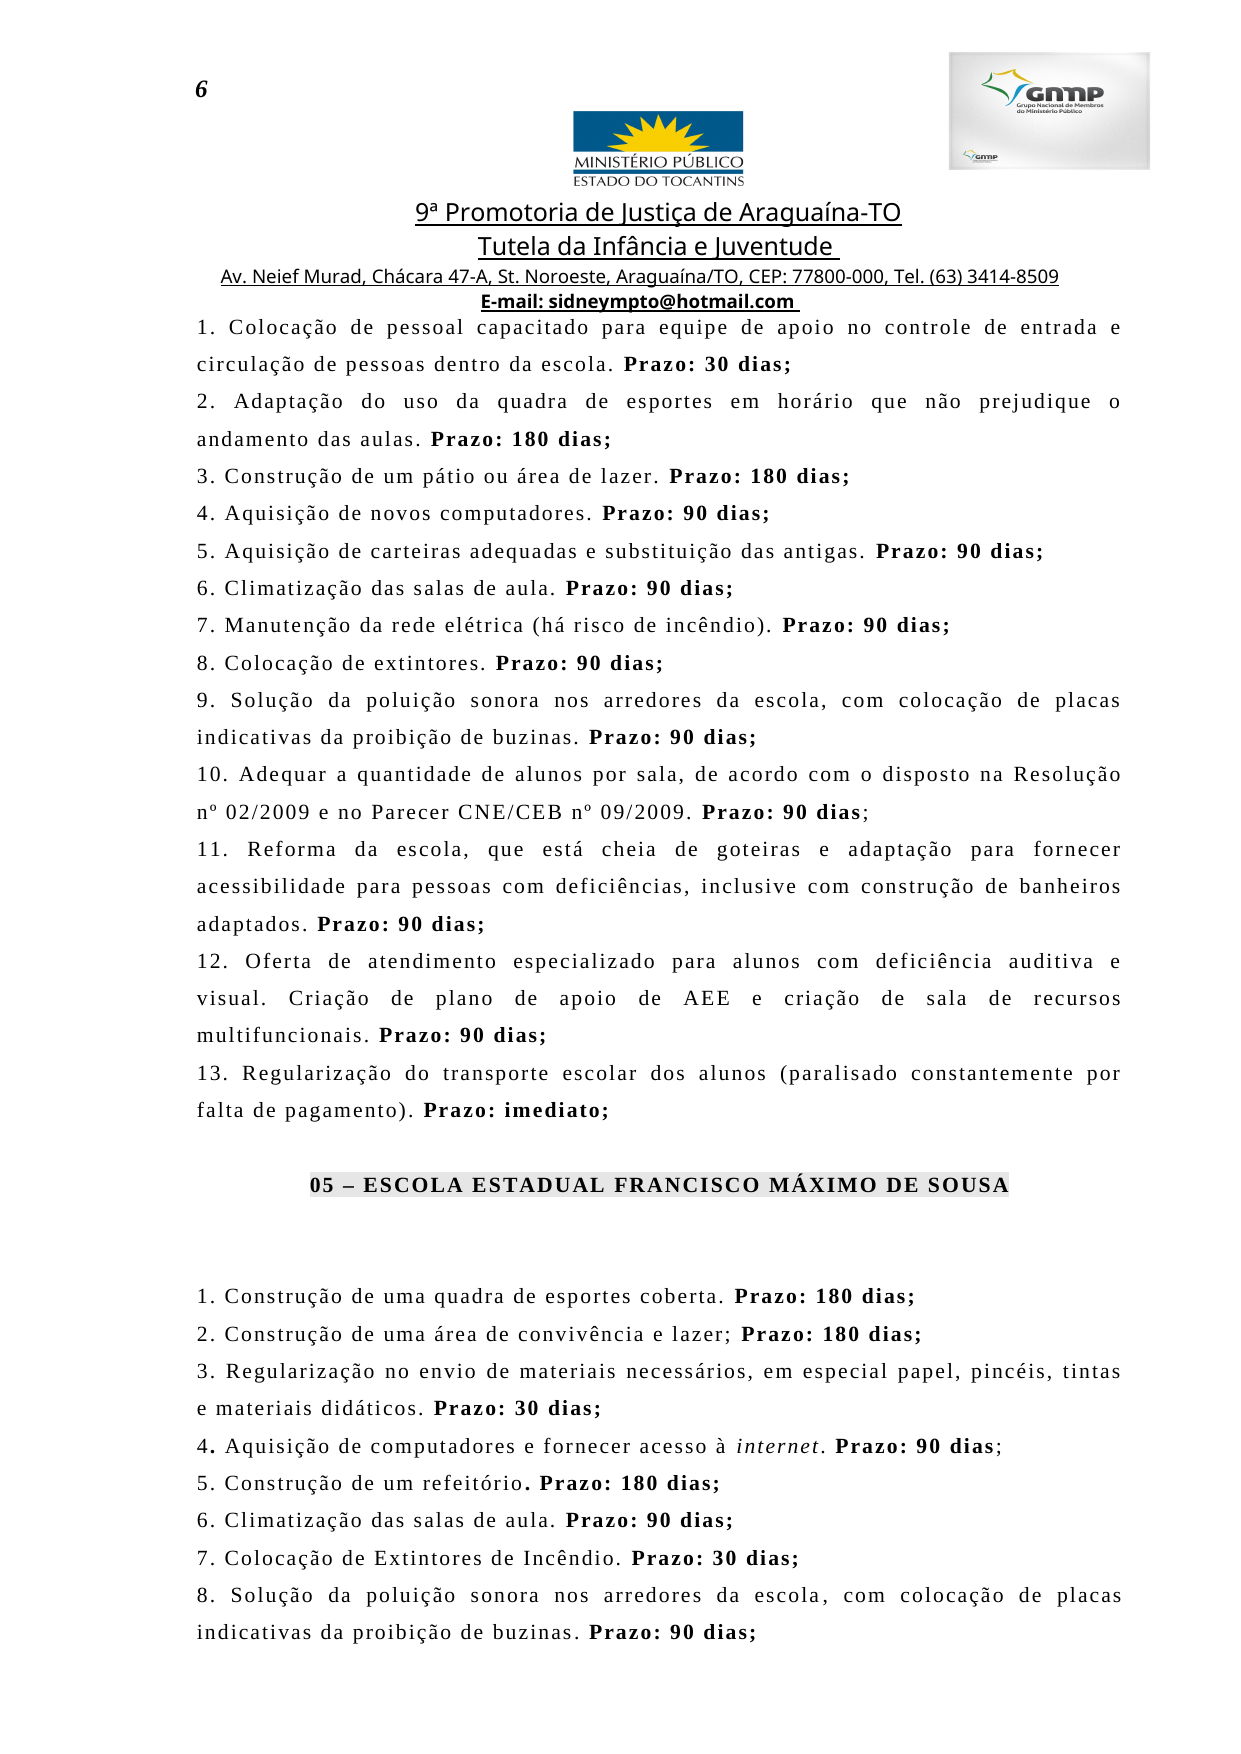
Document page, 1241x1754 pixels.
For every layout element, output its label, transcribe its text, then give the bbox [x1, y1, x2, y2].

text 12. Oferta de atendimento especializado para alunos com deficiência auditiva e visual. Criação de plano de apoio de AEE e criação de sala de recursos multifuncionais. Prazo: 90 dias; [197, 948, 1122, 1047]
text 2. Adaptação do uso da quadra de esportes em horário que não prejudique o andamento das aulas. Prazo: 180 dias; [197, 389, 1122, 451]
text 13. Regularização do transporte escolar dos alunos (paralisado constantemente por falta de pagamento). Prazo: imediato; [197, 1060, 1122, 1122]
text 2. Construção de uma área de convivência e lazer; Prazo: 180 dias; [197, 1321, 1122, 1346]
text 4. Aquisição de computadores e fornecer acesso à internet. Prazo: 90 dias; [197, 1433, 1122, 1458]
text 4. Aquisição de novos computadores. Prazo: 90 dias; [197, 501, 1122, 525]
text 6. Climatização das salas de aula. Prazo: 90 dias; [197, 1507, 1122, 1532]
text 9. Solução da poluição sonora nos arredores da escola, com colocação de placas indicativas da proibição de buzinas. Prazo: 90 dias; [197, 687, 1122, 749]
text 7. Colocação de Extintores de Incêndio. Prazo: 30 dias; [197, 1545, 1122, 1569]
text 3. Regularização no envio de materiais necessários, em especial papel, pincéis, tintas e materiais didáticos. Prazo: 30 dias; [197, 1358, 1122, 1420]
text 8. Colocação de extintores. Prazo: 90 dias; [197, 650, 1122, 674]
picture [573, 111, 744, 186]
text 6. Climatização das salas de aula. Prazo: 90 dias; [197, 575, 1122, 600]
text 10. Adequar a quantidade de alunos por sala, de acordo com o disposto na Resolução nº 02/2009 e no Parecer CNE/CEB nº 09/2009. Prazo: 90 dias; [197, 762, 1122, 824]
text 1. Colocação de pessoal capacitado para equipe de apoio no controle de entrada e circulação de pessoas dentro da escola. Prazo: 30 dias; [197, 314, 1122, 376]
text 05 – ESCOLA ESTADUAL FRANCISCO MÁXIMO DE SOUSA [197, 1172, 1122, 1197]
picture [948, 52, 1150, 170]
text 7. Manutenção da rede elétrica (há risco de incêndio). Prazo: 90 dias; [197, 612, 1122, 637]
text 3. Construção de um pátio ou área de lazer. Prazo: 180 dias; [197, 463, 1122, 488]
text 11. Reforma da escola, que está cheia de goteiras e adaptação para fornecer acessibilidade para pessoas com deficiências, inclusive com construção de banheiros adaptados. Prazo: 90 dias; [197, 836, 1122, 936]
text 8. Solução da poluição sonora nos arredores da escola, com colocação de placas indicativas da proibição de buzinas. Prazo: 90 dias; [197, 1582, 1122, 1644]
text 1. Construção de uma quadra de esportes coberta. Prazo: 180 dias; [197, 1284, 1122, 1308]
text 5. Aquisição de carteiras adequadas e substituição das antigas. Prazo: 90 dias; [197, 538, 1122, 563]
text 5. Construção de um refeitório. Prazo: 180 dias; [197, 1470, 1122, 1495]
